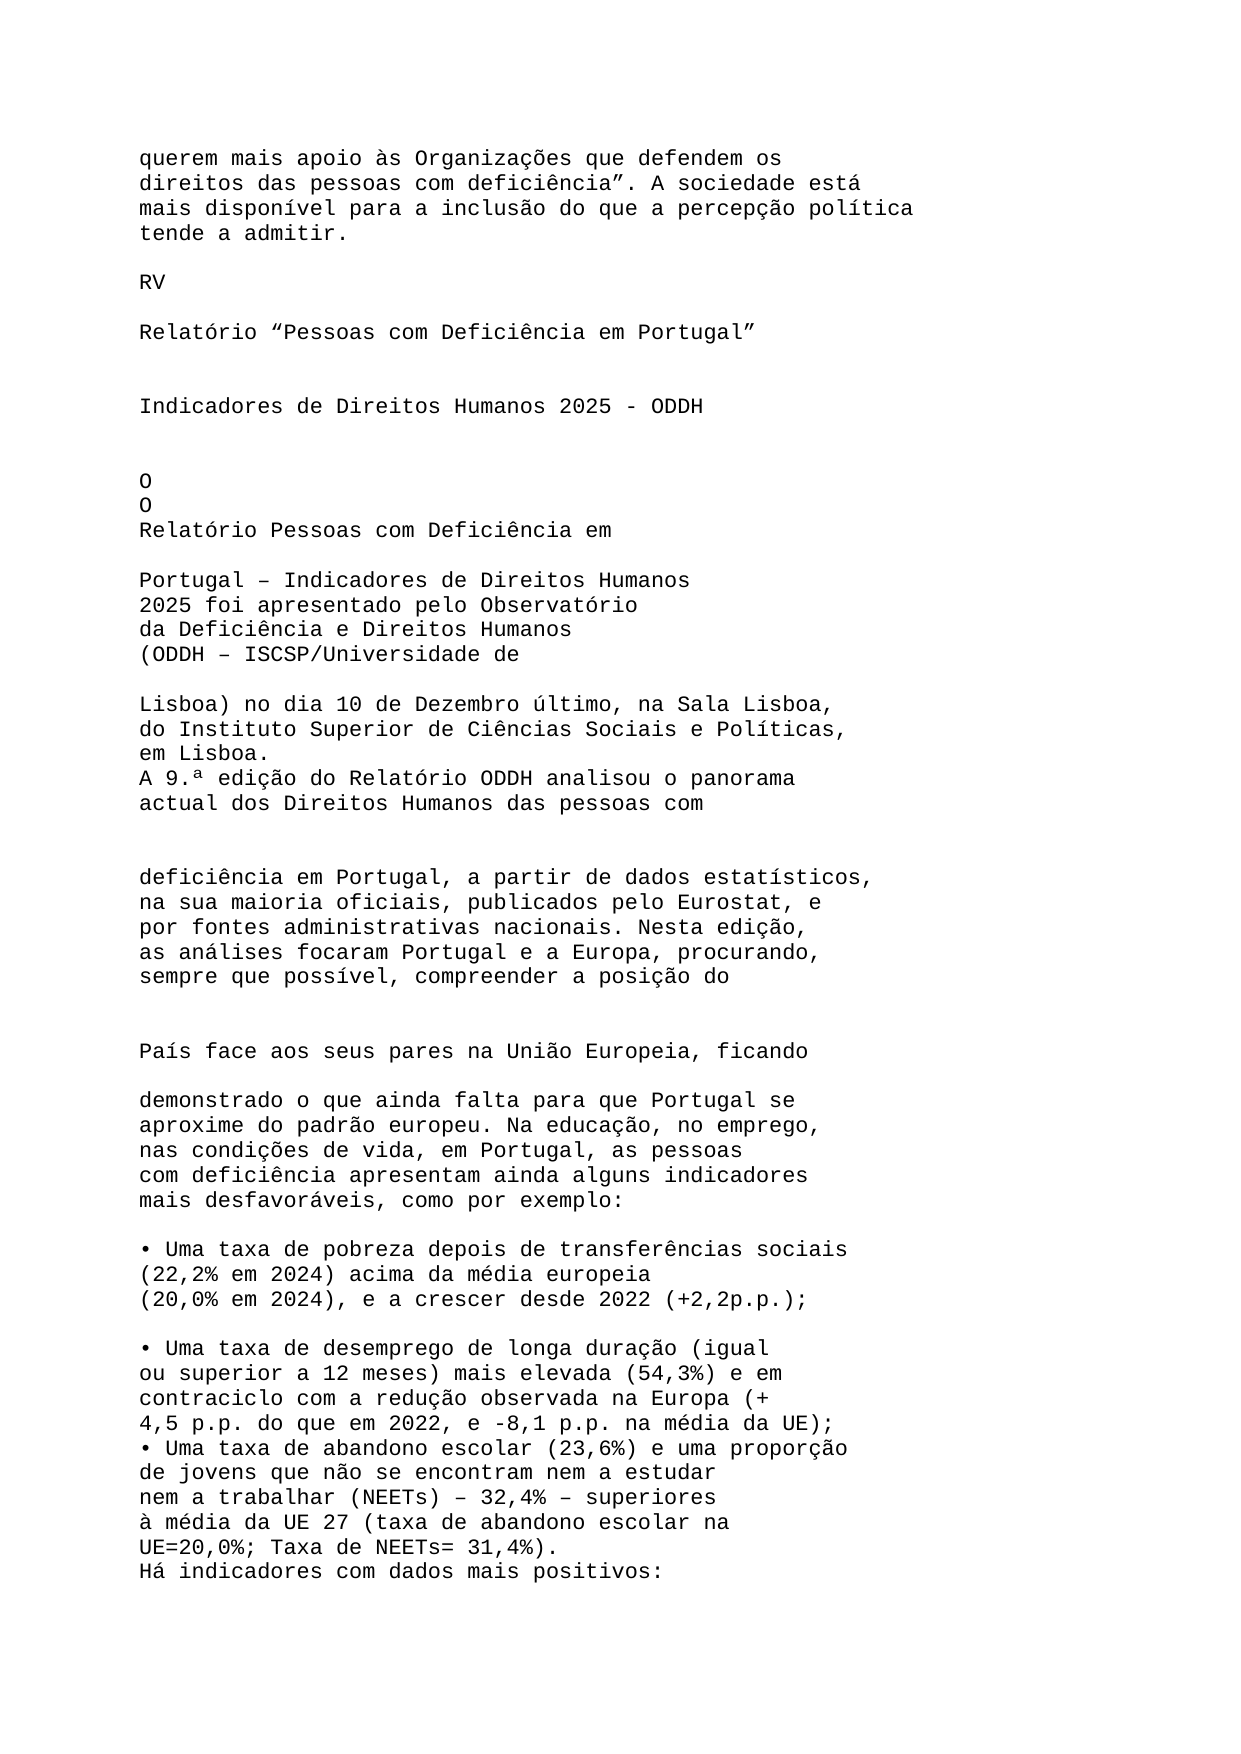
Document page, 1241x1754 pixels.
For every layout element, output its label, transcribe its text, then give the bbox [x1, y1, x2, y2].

text A 9.ª edição do Relatório ODDH analisou o panorama [139, 767, 1101, 792]
text em Lisboa. [139, 743, 1101, 767]
text aproxime do padrão europeu. Na educação, no emprego, [139, 1114, 1101, 1139]
text com deficiência apresentam ainda alguns indicadores [139, 1164, 1101, 1189]
text RV [139, 272, 1101, 296]
text • Uma taxa de abandono escolar (23,6%) e uma proporção [139, 1437, 1101, 1462]
text 4,5 p.p. do que em 2022, e -8,1 p.p. na média da UE); [139, 1412, 1101, 1437]
text (ODDH – ISCSP/Universidade de [139, 643, 1101, 668]
text sempre que possível, compreender a posição do [139, 966, 1101, 991]
text • Uma taxa de desemprego de longa duração (igual [139, 1338, 1101, 1362]
text ou superior a 12 meses) mais elevada (54,3%) e em [139, 1362, 1101, 1387]
text mais desfavoráveis, como por exemplo: [139, 1189, 1101, 1214]
text mais disponível para a inclusão do que a percepção política [139, 197, 1101, 222]
text querem mais apoio às Organizações que defendem os [139, 148, 1101, 172]
text deficiência em Portugal, a partir de dados estatísticos, [139, 867, 1101, 891]
text Há indicadores com dados mais positivos: [139, 1561, 1101, 1586]
text tende a admitir. [139, 222, 1101, 247]
text por fontes administrativas nacionais. Nesta edição, [139, 916, 1101, 941]
text nas condições de vida, em Portugal, as pessoas [139, 1139, 1101, 1164]
text (20,0% em 2024), e a crescer desde 2022 (+2,2p.p.); [139, 1288, 1101, 1313]
text actual dos Direitos Humanos das pessoas com [139, 792, 1101, 817]
text contraciclo com a redução observada na Europa (+ [139, 1387, 1101, 1412]
text Relatório “Pessoas com Deficiência em Portugal” [139, 321, 1101, 346]
text as análises focaram Portugal e a Europa, procurando, [139, 941, 1101, 966]
text O [139, 470, 1101, 495]
text da Deficiência e Direitos Humanos [139, 619, 1101, 643]
text O [139, 495, 1101, 519]
text demonstrado o que ainda falta para que Portugal se [139, 1090, 1101, 1114]
text UE=20,0%; Taxa de NEETs= 31,4%). [139, 1536, 1101, 1561]
text Portugal – Indicadores de Direitos Humanos [139, 569, 1101, 594]
text 2025 foi apresentado pelo Observatório [139, 594, 1101, 619]
text direitos das pessoas com deficiência”. A sociedade está [139, 172, 1101, 197]
text Relatório Pessoas com Deficiência em [139, 519, 1101, 544]
text do Instituto Superior de Ciências Sociais e Políticas, [139, 718, 1101, 743]
text à média da UE 27 (taxa de abandono escolar na [139, 1511, 1101, 1536]
text de jovens que não se encontram nem a estudar [139, 1462, 1101, 1486]
text na sua maioria oficiais, publicados pelo Eurostat, e [139, 891, 1101, 916]
text Lisboa) no dia 10 de Dezembro último, na Sala Lisboa, [139, 693, 1101, 718]
text (22,2% em 2024) acima da média europeia [139, 1263, 1101, 1288]
text • Uma taxa de pobreza depois de transferências sociais [139, 1238, 1101, 1263]
text País face aos seus pares na União Europeia, ficando [139, 1040, 1101, 1065]
text nem a trabalhar (NEETs) – 32,4% – superiores [139, 1486, 1101, 1511]
text Indicadores de Direitos Humanos 2025 - ODDH [139, 396, 1101, 420]
